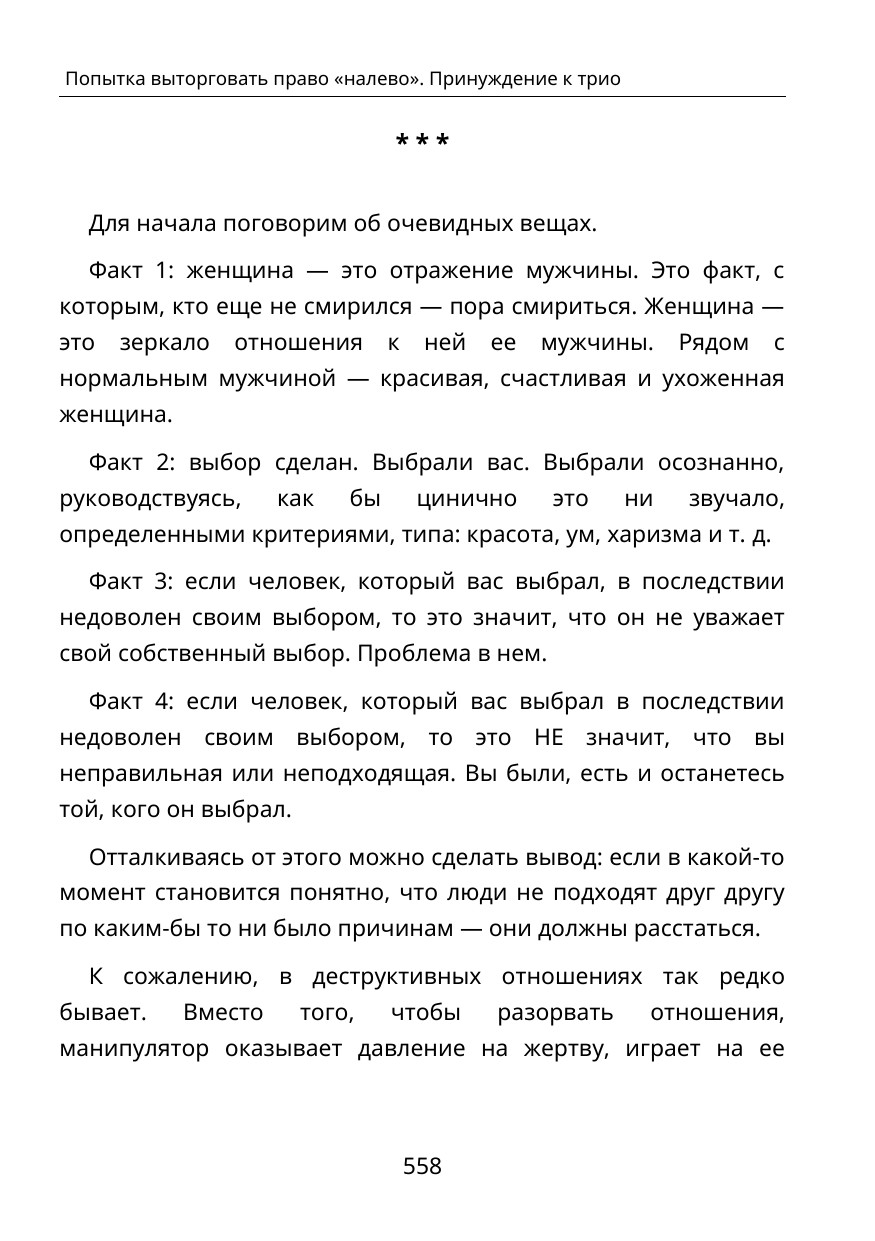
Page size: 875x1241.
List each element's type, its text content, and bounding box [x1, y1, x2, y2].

text Отталкиваясь от этого можно сделать вывод: если в какой-то момент становится понятно, что люди не подходят друг другу по каким-бы то ни было причинам — они должны расстаться. [59, 840, 786, 943]
text Факт 3: если человек, который вас выбрал, в последствии недоволен своим выбором, то это значит, что он не уважает свой собственный выбор. Проблема в нем. [59, 565, 786, 668]
subtitle * * * [59, 126, 786, 160]
text Факт 1: женщина — это отражение мужчины. Это факт, с которым, кто еще не смирился — пора смириться. Женщина — это зеркало отношения к ней ее мужчины. Рядом с нормальным мужчиной — красивая, счастливая и ухоженная женщина. [59, 254, 786, 429]
text Факт 2: выбор сделан. Выбрали вас. Выбрали осознанно, руководствуясь, как бы цинично это ни звучало, определенными критериями, типа: красота, ум, харизма и т. д. [59, 446, 786, 549]
text Для начала поговорим об очевидных вещах. [59, 207, 786, 238]
text К сожалению, в деструктивных отношениях так редко бывает. Вместо того, чтобы разорвать отношения, манипулятор оказывает давление на жертву, играет на ее [59, 960, 786, 1063]
text Факт 4: если человек, который вас выбрал в последствии недоволен своим выбором, то это НЕ значит, что вы неправильная или неподходящая. Вы были, есть и останетесь той, кого он выбрал. [59, 685, 786, 824]
